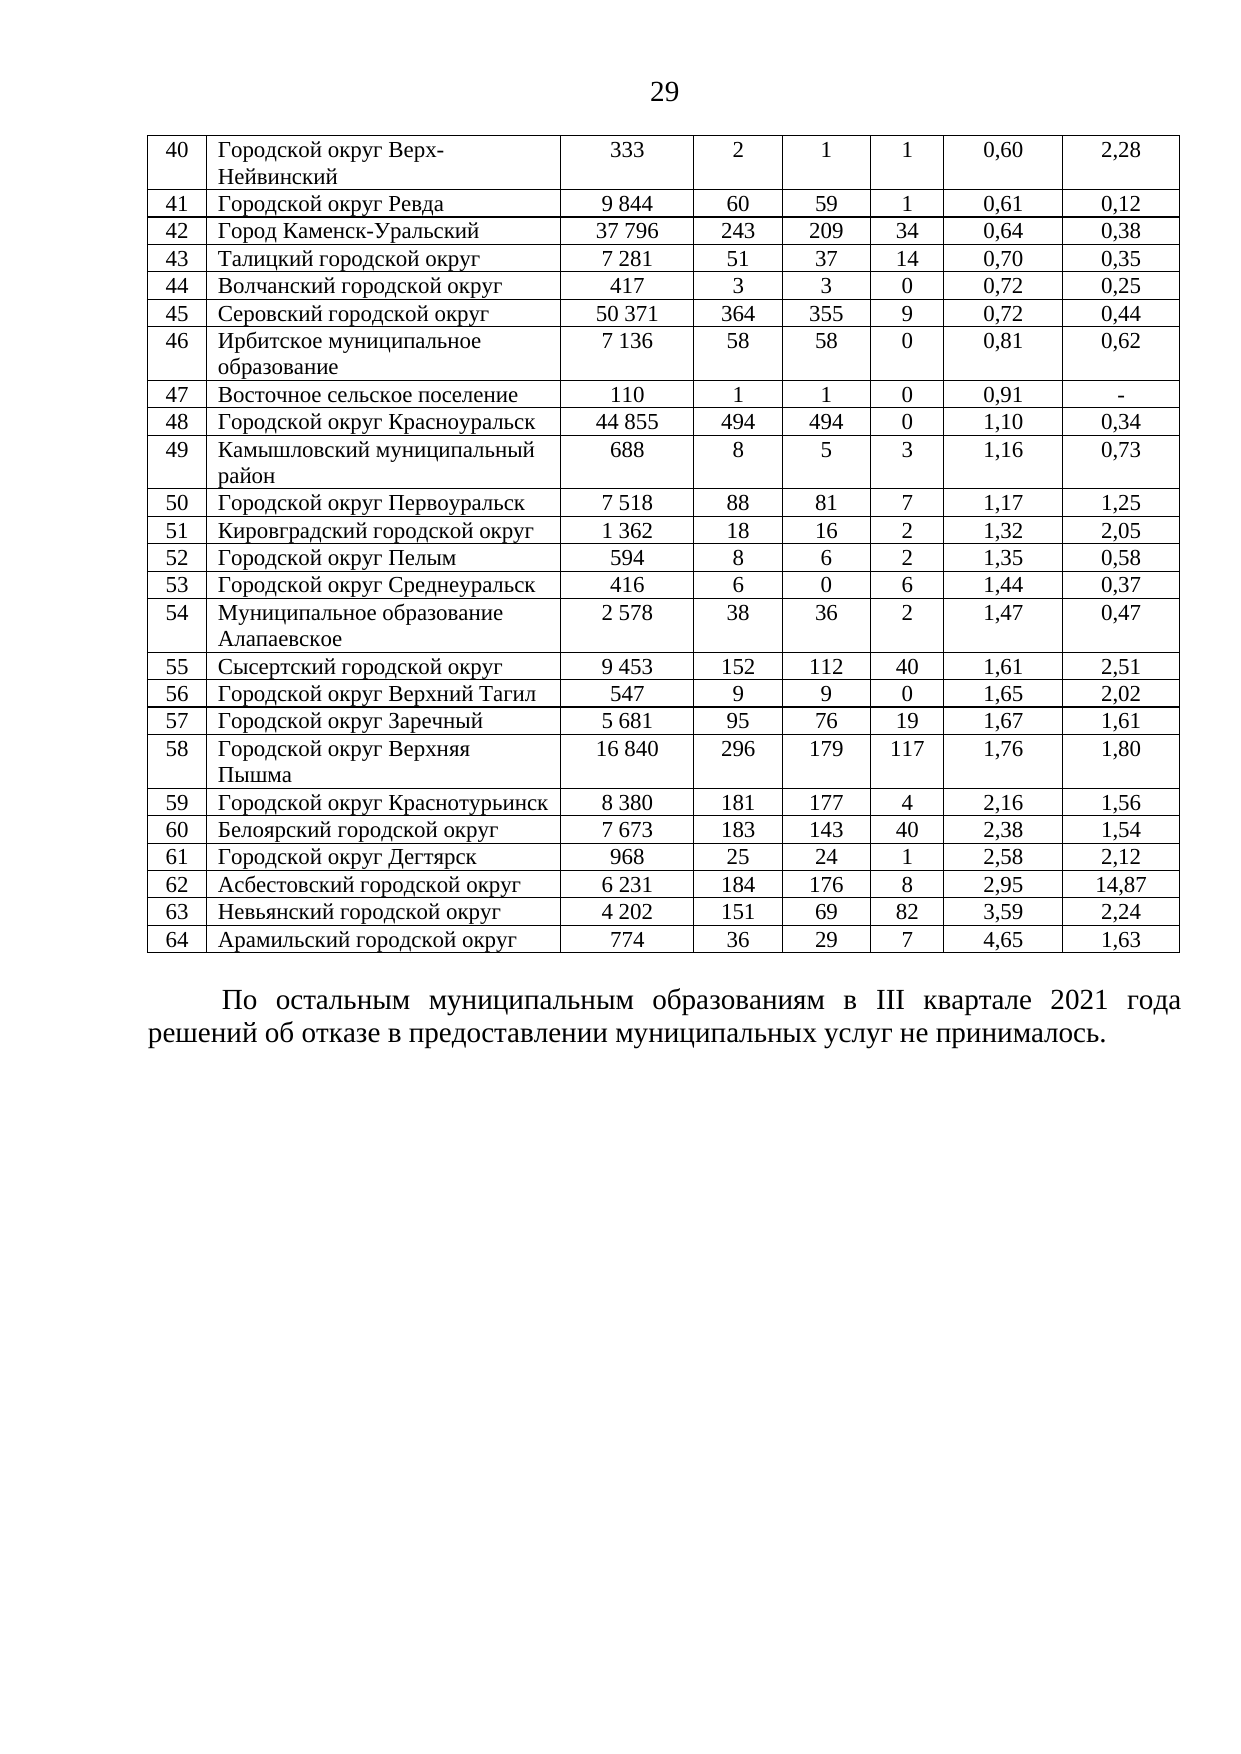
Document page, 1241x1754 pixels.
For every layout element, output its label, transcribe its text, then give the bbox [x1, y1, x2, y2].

table_cell 1,25 [1063, 489, 1179, 516]
table_cell 364 [694, 300, 782, 326]
table_cell Городской округ Краснотурьинск [207, 789, 560, 815]
table_cell 40 [871, 816, 943, 842]
table_cell 494 [694, 408, 782, 434]
table_cell 2,02 [1063, 680, 1179, 706]
table_cell 16 840 [561, 735, 693, 788]
table_cell 52 [148, 544, 206, 571]
table_cell 4 [871, 789, 943, 815]
table_cell 29 [783, 926, 870, 952]
table_cell 2 [871, 517, 943, 543]
table_cell 0,61 [944, 190, 1062, 216]
table_cell 3 [871, 436, 943, 488]
table_cell 6 231 [561, 871, 693, 897]
table_cell Городской округ Заречный [207, 708, 560, 734]
table_cell 1,80 [1063, 735, 1179, 788]
table_cell 2,12 [1063, 844, 1179, 870]
table_cell Городской округ Верх-Нейвинский [207, 136, 560, 189]
table_cell Городской округ Среднеуральск [207, 572, 560, 598]
table_cell 243 [694, 218, 782, 244]
table_cell 183 [694, 816, 782, 842]
table_cell 1,65 [944, 680, 1062, 706]
table_cell 19 [871, 708, 943, 734]
table_cell 7 281 [561, 245, 693, 271]
table_cell 1,54 [1063, 816, 1179, 842]
table_cell 6 [694, 572, 782, 598]
table_cell Серовский городской округ [207, 300, 560, 326]
table_cell 2,38 [944, 816, 1062, 842]
table_cell 143 [783, 816, 870, 842]
table_cell 1,35 [944, 544, 1062, 571]
table_cell 4 202 [561, 898, 693, 924]
table_cell 7 [871, 489, 943, 516]
table_cell 0,72 [944, 300, 1062, 326]
table_cell 1,76 [944, 735, 1062, 788]
table_cell 0 [783, 572, 870, 598]
table_cell 117 [871, 735, 943, 788]
text По остальным муниципальным образованиям в III квартале 2021 года решений об отказе в предоставлении муниципальных услуг не принималось. [148, 982, 1181, 1049]
table_cell 1 [783, 381, 870, 407]
table_cell 184 [694, 871, 782, 897]
table_cell 2 [871, 599, 943, 652]
table_cell 416 [561, 572, 693, 598]
table_cell 46 [148, 327, 206, 380]
table_cell 1,56 [1063, 789, 1179, 815]
table_cell 51 [148, 517, 206, 543]
table_cell 7 673 [561, 816, 693, 842]
table_cell 58 [694, 327, 782, 380]
table_cell 5 [783, 436, 870, 488]
table_cell Муниципальное образование Алапаевское [207, 599, 560, 652]
table_cell 1,44 [944, 572, 1062, 598]
table_cell 2,51 [1063, 653, 1179, 679]
table_cell 9 453 [561, 653, 693, 679]
table_cell 34 [871, 218, 943, 244]
table_cell 1 [871, 136, 943, 189]
table_cell 0,72 [944, 272, 1062, 299]
table_cell 5 681 [561, 708, 693, 734]
table_cell 88 [694, 489, 782, 516]
table_cell 1,10 [944, 408, 1062, 434]
table_cell 49 [148, 436, 206, 488]
table_cell 8 [694, 544, 782, 571]
table_cell 1,61 [1063, 708, 1179, 734]
table_cell 8 380 [561, 789, 693, 815]
table_cell Городской округ Верхняя Пышма [207, 735, 560, 788]
table_cell 0,60 [944, 136, 1062, 189]
table_cell 8 [694, 436, 782, 488]
table_cell Сысертский городской округ [207, 653, 560, 679]
table_cell 41 [148, 190, 206, 216]
table_cell 2,58 [944, 844, 1062, 870]
table_cell 0 [871, 327, 943, 380]
table_cell 0,37 [1063, 572, 1179, 598]
table_cell 54 [148, 599, 206, 652]
table_cell 43 [148, 245, 206, 271]
table_cell Волчанский городской округ [207, 272, 560, 299]
table_cell 48 [148, 408, 206, 434]
table_cell 37 796 [561, 218, 693, 244]
table_cell 7 518 [561, 489, 693, 516]
table_cell 58 [148, 735, 206, 788]
table_cell 2,16 [944, 789, 1062, 815]
table_cell 0 [871, 272, 943, 299]
table_cell 0,44 [1063, 300, 1179, 326]
table_cell 0,62 [1063, 327, 1179, 380]
table_cell 9 844 [561, 190, 693, 216]
table_cell Арамильский городской округ [207, 926, 560, 952]
table_cell 8 [871, 871, 943, 897]
table_cell 44 855 [561, 408, 693, 434]
table_cell 2 [694, 136, 782, 189]
table_cell 38 [694, 599, 782, 652]
table_cell 47 [148, 381, 206, 407]
table_cell 1 [871, 190, 943, 216]
table_cell 6 [871, 572, 943, 598]
table_cell 1,63 [1063, 926, 1179, 952]
table_cell 1,61 [944, 653, 1062, 679]
table_cell 14 [871, 245, 943, 271]
table_cell 6 [783, 544, 870, 571]
table_cell 81 [783, 489, 870, 516]
table_cell 0,38 [1063, 218, 1179, 244]
table_cell 2,05 [1063, 517, 1179, 543]
table_cell Асбестовский городской округ [207, 871, 560, 897]
table_cell 152 [694, 653, 782, 679]
table_cell 2,95 [944, 871, 1062, 897]
table_cell - [1063, 381, 1179, 407]
table_cell Камышловский муниципальный район [207, 436, 560, 488]
table_cell 3 [783, 272, 870, 299]
table_cell Городской округ Дегтярск [207, 844, 560, 870]
table_cell 1,16 [944, 436, 1062, 488]
table_cell 1 362 [561, 517, 693, 543]
table_cell 774 [561, 926, 693, 952]
table_cell 2,28 [1063, 136, 1179, 189]
table_cell Кировградский городской округ [207, 517, 560, 543]
table_cell 0,58 [1063, 544, 1179, 571]
table_cell 209 [783, 218, 870, 244]
table_cell 0 [871, 680, 943, 706]
table_cell 3,59 [944, 898, 1062, 924]
table_cell 55 [148, 653, 206, 679]
table_cell 44 [148, 272, 206, 299]
table_cell 59 [783, 190, 870, 216]
table_cell Город Каменск-Уральский [207, 218, 560, 244]
table_cell 1 [783, 136, 870, 189]
table_cell 2,24 [1063, 898, 1179, 924]
table_cell 69 [783, 898, 870, 924]
table_cell 4,65 [944, 926, 1062, 952]
table_cell Ирбитское муниципальное образование [207, 327, 560, 380]
table_cell 0,64 [944, 218, 1062, 244]
table_cell 59 [148, 789, 206, 815]
table_cell 0,34 [1063, 408, 1179, 434]
table_cell 40 [148, 136, 206, 189]
table_cell 51 [694, 245, 782, 271]
table_cell Городской округ Верхний Тагил [207, 680, 560, 706]
table_cell 58 [783, 327, 870, 380]
table_cell 45 [148, 300, 206, 326]
table_cell 14,87 [1063, 871, 1179, 897]
table_cell 95 [694, 708, 782, 734]
table_cell 64 [148, 926, 206, 952]
table_cell 16 [783, 517, 870, 543]
table_cell 76 [783, 708, 870, 734]
table_cell 50 371 [561, 300, 693, 326]
table_cell 333 [561, 136, 693, 189]
table_cell 0 [871, 381, 943, 407]
table_cell 62 [148, 871, 206, 897]
table_cell 0 [871, 408, 943, 434]
table_cell 9 [783, 680, 870, 706]
table_cell 417 [561, 272, 693, 299]
table_cell Талицкий городской округ [207, 245, 560, 271]
table_cell 494 [783, 408, 870, 434]
table_cell 2 578 [561, 599, 693, 652]
table_cell 37 [783, 245, 870, 271]
table_cell 50 [148, 489, 206, 516]
table_cell Невьянский городской округ [207, 898, 560, 924]
table_cell Белоярский городской округ [207, 816, 560, 842]
table_cell 968 [561, 844, 693, 870]
table_cell 53 [148, 572, 206, 598]
table_cell 82 [871, 898, 943, 924]
table_cell 40 [871, 653, 943, 679]
table_cell 57 [148, 708, 206, 734]
table_cell Городской округ Ревда [207, 190, 560, 216]
table_cell 2 [871, 544, 943, 571]
table_cell 25 [694, 844, 782, 870]
table_cell 1,47 [944, 599, 1062, 652]
table_cell 42 [148, 218, 206, 244]
table_cell Городской округ Красноуральск [207, 408, 560, 434]
table_cell 112 [783, 653, 870, 679]
table_cell 0,73 [1063, 436, 1179, 488]
table_cell 1 [871, 844, 943, 870]
table_cell 151 [694, 898, 782, 924]
table_cell Восточное сельское поселение [207, 381, 560, 407]
table_cell 56 [148, 680, 206, 706]
table_cell Городской округ Пелым [207, 544, 560, 571]
table_cell 3 [694, 272, 782, 299]
table_cell 547 [561, 680, 693, 706]
table_cell 0,81 [944, 327, 1062, 380]
table_cell 0,91 [944, 381, 1062, 407]
table_cell 179 [783, 735, 870, 788]
table_cell 594 [561, 544, 693, 571]
table_cell 0,70 [944, 245, 1062, 271]
table_cell Городской округ Первоуральск [207, 489, 560, 516]
table_cell 7 136 [561, 327, 693, 380]
table_cell 0,47 [1063, 599, 1179, 652]
table_cell 1,32 [944, 517, 1062, 543]
table_cell 355 [783, 300, 870, 326]
table_cell 181 [694, 789, 782, 815]
table_cell 60 [694, 190, 782, 216]
table_cell 9 [871, 300, 943, 326]
table_cell 0,25 [1063, 272, 1179, 299]
table_cell 60 [148, 816, 206, 842]
table_cell 36 [783, 599, 870, 652]
table_cell 1,17 [944, 489, 1062, 516]
table_cell 61 [148, 844, 206, 870]
table_cell 176 [783, 871, 870, 897]
table_cell 24 [783, 844, 870, 870]
table_cell 688 [561, 436, 693, 488]
table_cell 110 [561, 381, 693, 407]
table_cell 36 [694, 926, 782, 952]
table_cell 7 [871, 926, 943, 952]
table_cell 177 [783, 789, 870, 815]
table_cell 0,35 [1063, 245, 1179, 271]
table_cell 1 [694, 381, 782, 407]
table_cell 63 [148, 898, 206, 924]
table_cell 9 [694, 680, 782, 706]
table_cell 296 [694, 735, 782, 788]
table_cell 18 [694, 517, 782, 543]
table_cell 1,67 [944, 708, 1062, 734]
table_cell 0,12 [1063, 190, 1179, 216]
